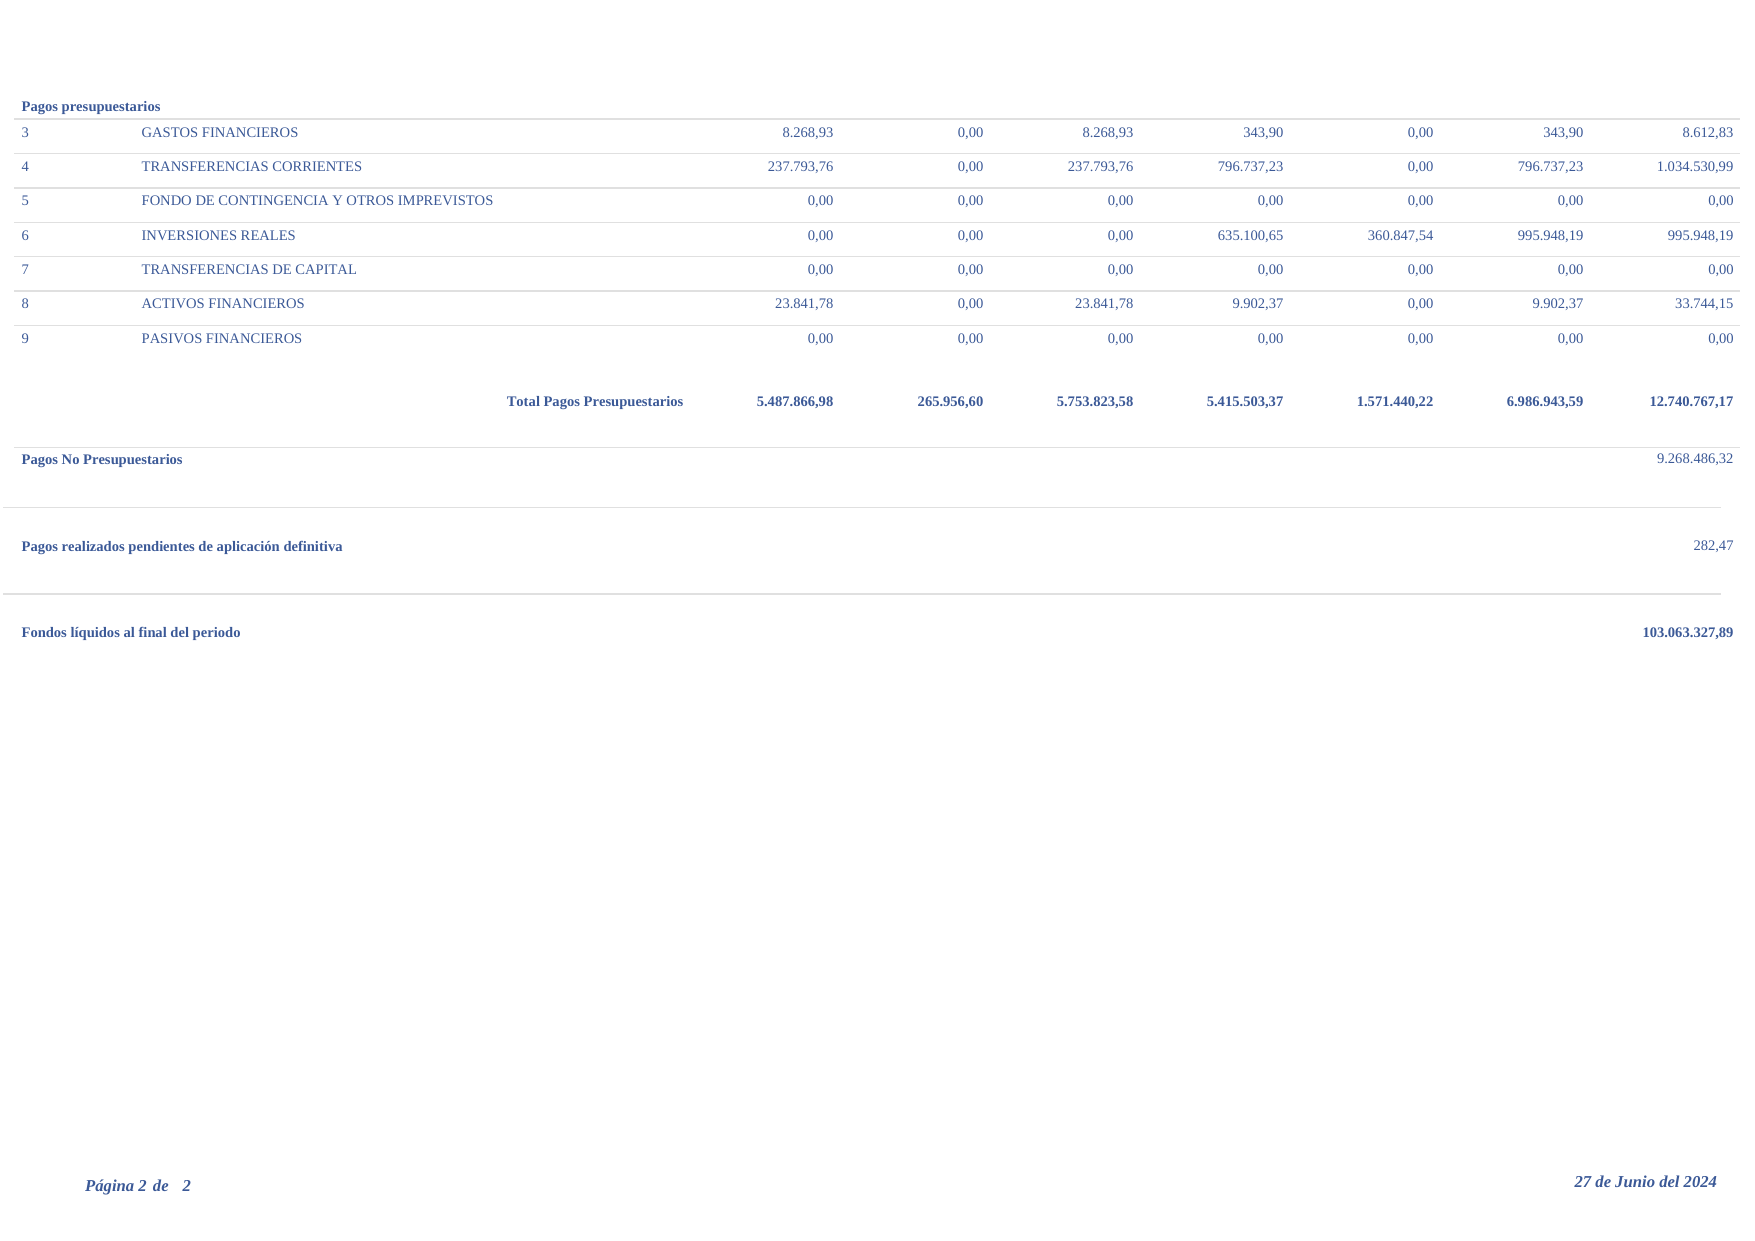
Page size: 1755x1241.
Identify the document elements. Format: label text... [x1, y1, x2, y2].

table_cell 0,00 [1020, 223, 1170, 256]
table_cell [500, 292, 720, 324]
table_cell 6 [14, 223, 85, 256]
table_header 343,90 [1470, 120, 1616, 153]
table_cell 0,00 [1320, 154, 1470, 187]
table_cell 0,00 [720, 223, 875, 256]
text Pagos No Presupuestarios 9.268.486,32 [21, 450, 1752, 468]
table_cell 4 [14, 154, 85, 187]
table_header 343,90 [1170, 120, 1320, 153]
table_cell 0,00 [1470, 326, 1616, 370]
table_cell 265.956,60 [875, 370, 1020, 447]
table_cell 796.737,23 [1470, 154, 1616, 187]
table_cell 1.571.440,22 [1320, 370, 1470, 447]
table_cell PASIVOS FINANCIEROS [85, 326, 500, 370]
table_cell 0,00 [1020, 189, 1170, 221]
table_cell TRANSFERENCIAS DE CAPITAL [85, 257, 500, 290]
table_cell [500, 223, 720, 256]
table_cell 0,00 [1020, 326, 1170, 370]
table_cell [500, 189, 720, 221]
table_cell [500, 257, 720, 290]
table_cell 0,00 [1616, 189, 1740, 221]
table_header [500, 120, 720, 153]
table_cell 0,00 [720, 189, 875, 221]
table_cell [500, 154, 720, 187]
table_cell 0,00 [1170, 326, 1320, 370]
table_cell 0,00 [1170, 257, 1320, 290]
table_header GASTOS FINANCIEROS [85, 120, 500, 153]
table_cell 0,00 [1320, 257, 1470, 290]
table_cell 5.415.503,37 [1170, 370, 1320, 447]
table_cell 995.948,19 [1616, 223, 1740, 256]
table_cell 796.737,23 [1170, 154, 1320, 187]
table_cell 0,00 [1320, 189, 1470, 221]
text Fondos líquidos al final del periodo 103.063.327,89 [21, 624, 1752, 641]
table_cell 7 [14, 257, 85, 290]
table_cell TRANSFERENCIAS CORRIENTES [85, 154, 500, 187]
table_header 0,00 [1320, 120, 1470, 153]
table_cell 8 [14, 292, 85, 324]
table_cell 0,00 [1320, 292, 1470, 324]
table_cell 0,00 [1320, 326, 1470, 370]
table_cell INVERSIONES REALES [85, 223, 500, 256]
table_cell 6.986.943,59 [1470, 370, 1616, 447]
table_cell 0,00 [875, 189, 1020, 221]
table_cell 0,00 [1616, 326, 1740, 370]
table_cell 360.847,54 [1320, 223, 1470, 256]
table_header 0,00 [875, 120, 1020, 153]
text Pagos realizados pendientes de aplicación definitiva 282,47 [21, 537, 1752, 554]
table_cell 0,00 [1616, 257, 1740, 290]
table_cell 0,00 [1470, 189, 1616, 221]
table_cell 635.100,65 [1170, 223, 1320, 256]
table_cell 5.753.823,58 [1020, 370, 1170, 447]
table_header 8.612,83 [1616, 120, 1740, 153]
table_header 3 [14, 120, 85, 153]
table_cell 12.740.767,17 [1616, 370, 1740, 447]
table_cell 0,00 [1470, 257, 1616, 290]
table_cell 9.902,37 [1170, 292, 1320, 324]
table_cell 0,00 [875, 223, 1020, 256]
table_cell 0,00 [1020, 257, 1170, 290]
table_cell 1.034.530,99 [1616, 154, 1740, 187]
table_cell 5 [14, 189, 85, 221]
table_cell ACTIVOS FINANCIEROS [85, 292, 500, 324]
table_header 8.268,93 [720, 120, 875, 153]
table_cell 0,00 [875, 326, 1020, 370]
table_cell Total Pagos Presupuestarios [500, 370, 720, 447]
table_cell 5.487.866,98 [720, 370, 875, 447]
table_cell 23.841,78 [1020, 292, 1170, 324]
table_cell 0,00 [875, 154, 1020, 187]
table_cell 33.744,15 [1616, 292, 1740, 324]
table_cell FONDO DE CONTINGENCIA Y OTROS IMPREVISTOS [85, 189, 500, 221]
table_cell 9 [14, 326, 85, 370]
table_cell 0,00 [1170, 189, 1320, 221]
table_cell 23.841,78 [720, 292, 875, 324]
table_cell 237.793,76 [1020, 154, 1170, 187]
table_header 8.268,93 [1020, 120, 1170, 153]
table_cell 237.793,76 [720, 154, 875, 187]
table_cell 0,00 [875, 257, 1020, 290]
table_cell [500, 326, 720, 370]
table_cell 995.948,19 [1470, 223, 1616, 256]
table_cell 0,00 [720, 257, 875, 290]
table_cell [14, 370, 85, 447]
table_cell 9.902,37 [1470, 292, 1616, 324]
table_cell [85, 370, 500, 447]
table_cell 0,00 [875, 292, 1020, 324]
text Pagos presupuestarios [21, 98, 1752, 115]
table_cell 0,00 [720, 326, 875, 370]
